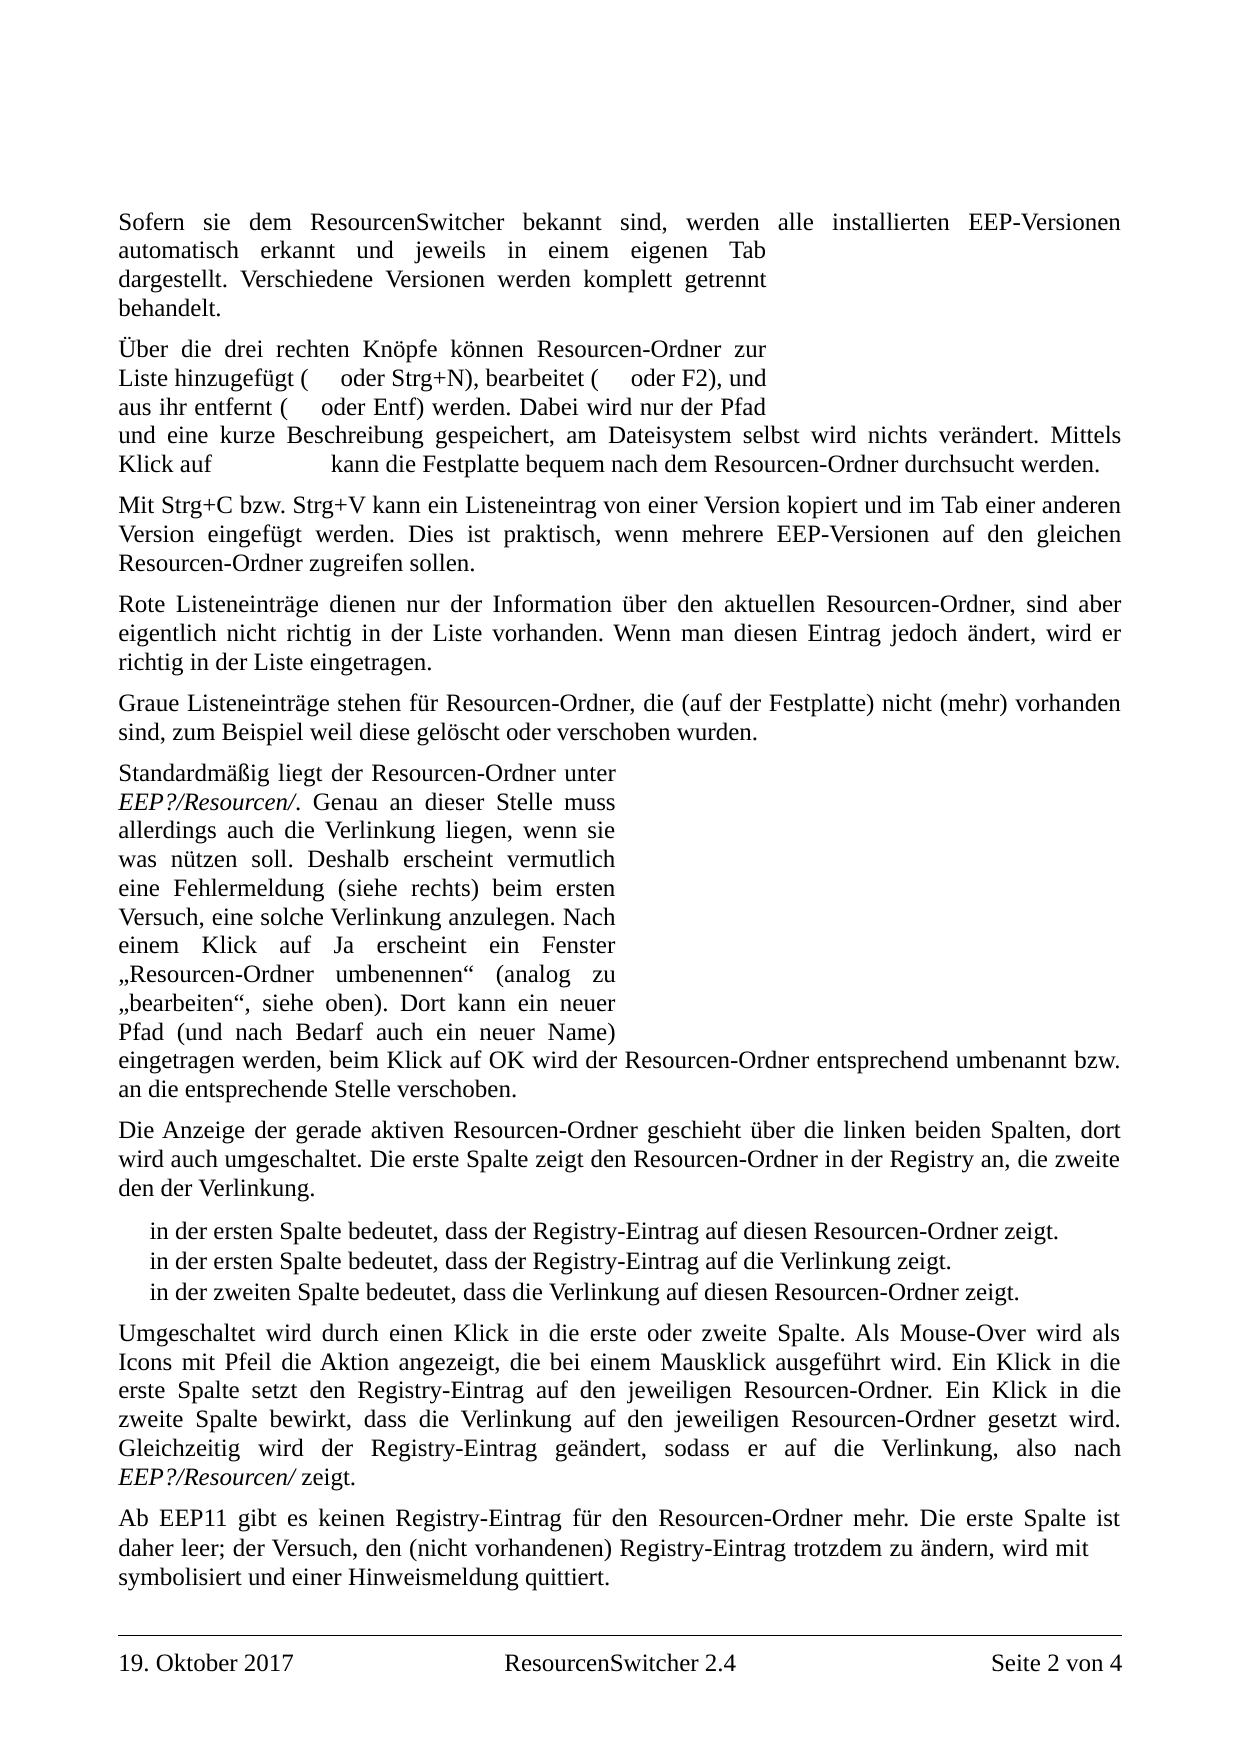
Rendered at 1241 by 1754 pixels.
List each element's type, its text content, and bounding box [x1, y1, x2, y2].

text Die Anzeige der gerade aktiven Resourcen-Ordner geschieht über die linken beiden Spalten, dort wird auch umgeschaltet. Die erste Spalte zeigt den Resourcen-Ordner in der Registry an, die zweite den der Verlinkung. [118, 1115, 1122, 1202]
text Rote Listeneinträge dienen nur der Information über den aktuellen Resourcen-Ordner, sind aber eigentlich nicht richtig in der Liste vorhanden. Wenn man diesen Eintrag jedoch ändert, wird er richtig in der Liste eingetragen. [118, 589, 1122, 675]
text Ab EEP11 gibt es keinen Registry-Eintrag für den Resourcen-Ordner mehr. Die erste Spalte ist daher leer; der Versuch, den (nicht vorhandenen) Registry-Eintrag trotzdem zu ändern, wird mit symbolisiert und einer Hinweismeldung quittiert. [118, 1503, 1122, 1591]
text in der ersten Spalte bedeutet, dass der Registry-Eintrag auf diesen Resourcen-Ordner zeigt. [118, 1214, 1122, 1244]
text Standardmäßig liegt der Resourcen-Ordner unter EEP?/Resourcen/. Genau an dieser Stelle muss allerdings auch die Verlinkung liegen, wenn sie was nützen soll. Deshalb erscheint vermutlich eine Fehlermeldung (siehe rechts) beim ersten Versuch, eine solche Verlinkung anzulegen. Nach einem Klick auf Ja erscheint ein Fenster „Resourcen-Ordner umbenennen“ (analog zu „bearbeiten“, siehe oben). Dort kann ein neuer Pfad (und nach Bedarf auch ein neuer Name) eingetragen werden, beim Klick auf OK wird der Resourcen-Ordner entsprechend umbenannt bzw. an die entsprechende Stelle verschoben. [118, 758, 1122, 1103]
text Über die drei rechten Knöpfe können Resourcen-Ordner zur Liste hinzugefügt ( oder Strg+N), bearbeitet ( oder F2), und aus ihr entfernt ( oder Entf) werden. Dabei wird nur der Pfad und eine kurze Beschreibung gespeichert, am Dateisystem selbst wird nichts verändert. Mittels Klick auf kann die Festplatte bequem nach dem Resourcen-Ordner durchsucht werden. [118, 334, 1122, 478]
text in der zweiten Spalte bedeutet, dass die Verlinkung auf diesen Resourcen-Ordner zeigt. [118, 1275, 1122, 1305]
text Mit Strg+C bzw. Strg+V kann ein Listeneintrag von einer Version kopiert und im Tab einer anderen Version eingefügt werden. Dies ist praktisch, wenn mehrere EEP-Versionen auf den gleichen Resourcen-Ordner zugreifen sollen. [118, 490, 1122, 577]
text Umgeschaltet wird durch einen Klick in die erste oder zweite Spalte. Als Mouse-Over wird als Icons mit Pfeil die Aktion angezeigt, die bei einem Mausklick ausgeführt wird. Ein Klick in die erste Spalte setzt den Registry-Eintrag auf den jeweiligen Resourcen-Ordner. Ein Klick in die zweite Spalte bewirkt, dass die Verlinkung auf den jeweiligen Resourcen-Ordner gesetzt wird. Gleichzeitig wird der Registry-Eintrag geändert, sodass er auf die Verlinkung, also nach EEP?/Resourcen/ zeigt. [118, 1318, 1122, 1490]
text Sofern sie dem ResourcenSwitcher bekannt sind, werden alle installierten EEP-Versionen automatisch erkannt und jeweils in einem eigenen Tab dargestellt. Verschiedene Versionen werden komplett getrennt behandelt. [118, 207, 1122, 322]
text Graue Listeneinträge stehen für Resourcen-Ordner, die (auf der Festplatte) nicht (mehr) vorhanden sind, zum Beispiel weil diese gelöscht oder verschoben wurden. [118, 688, 1122, 745]
text in der ersten Spalte bedeutet, dass der Registry-Eintrag auf die Verlinkung zeigt. [118, 1244, 1122, 1275]
